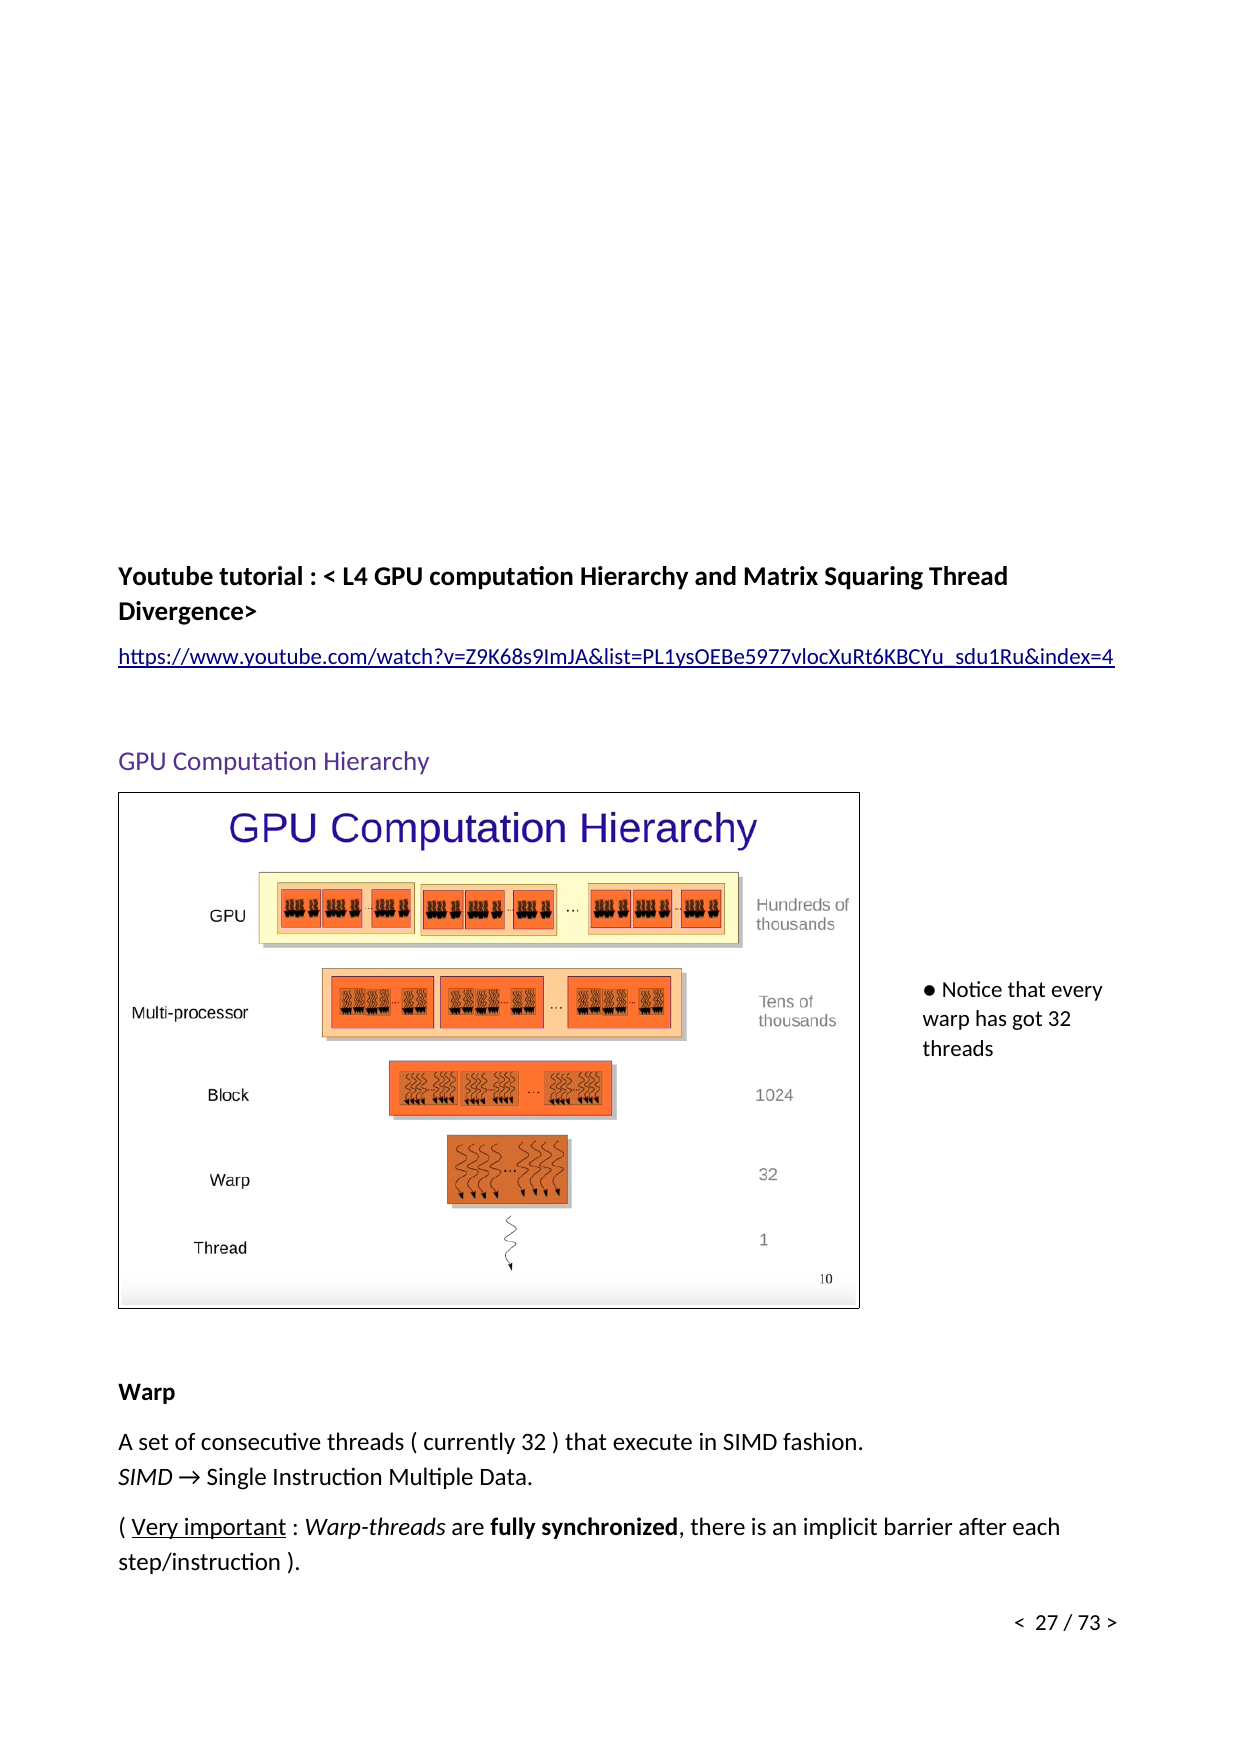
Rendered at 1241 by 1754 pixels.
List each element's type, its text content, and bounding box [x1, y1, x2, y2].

subtitle Youtube tutorial : < L4 GPU computation Hierarchy and Matrix Squaring Thread Divergence> [118, 559, 1122, 627]
text A set of consecutive threads ( currently 32 ) that execute in SIMD fashion. SIMD → Single Instruction Multiple Data. [118, 1426, 1122, 1492]
text https://www.youtube.com/watch?v=Z9K68s9ImJA&list=PL1ysOEBe5977vlocXuRt6KBCYu_sdu1Ru&index=4 [118, 642, 1122, 670]
picture [121, 795, 856, 1305]
subtitle GPU Computation Hierarchy [118, 744, 1122, 777]
text ( Very important : Warp-threads are fully synchronized, there is an implicit barrier after each step/instruction ). [118, 1511, 1122, 1576]
text Warp [118, 1377, 1122, 1407]
